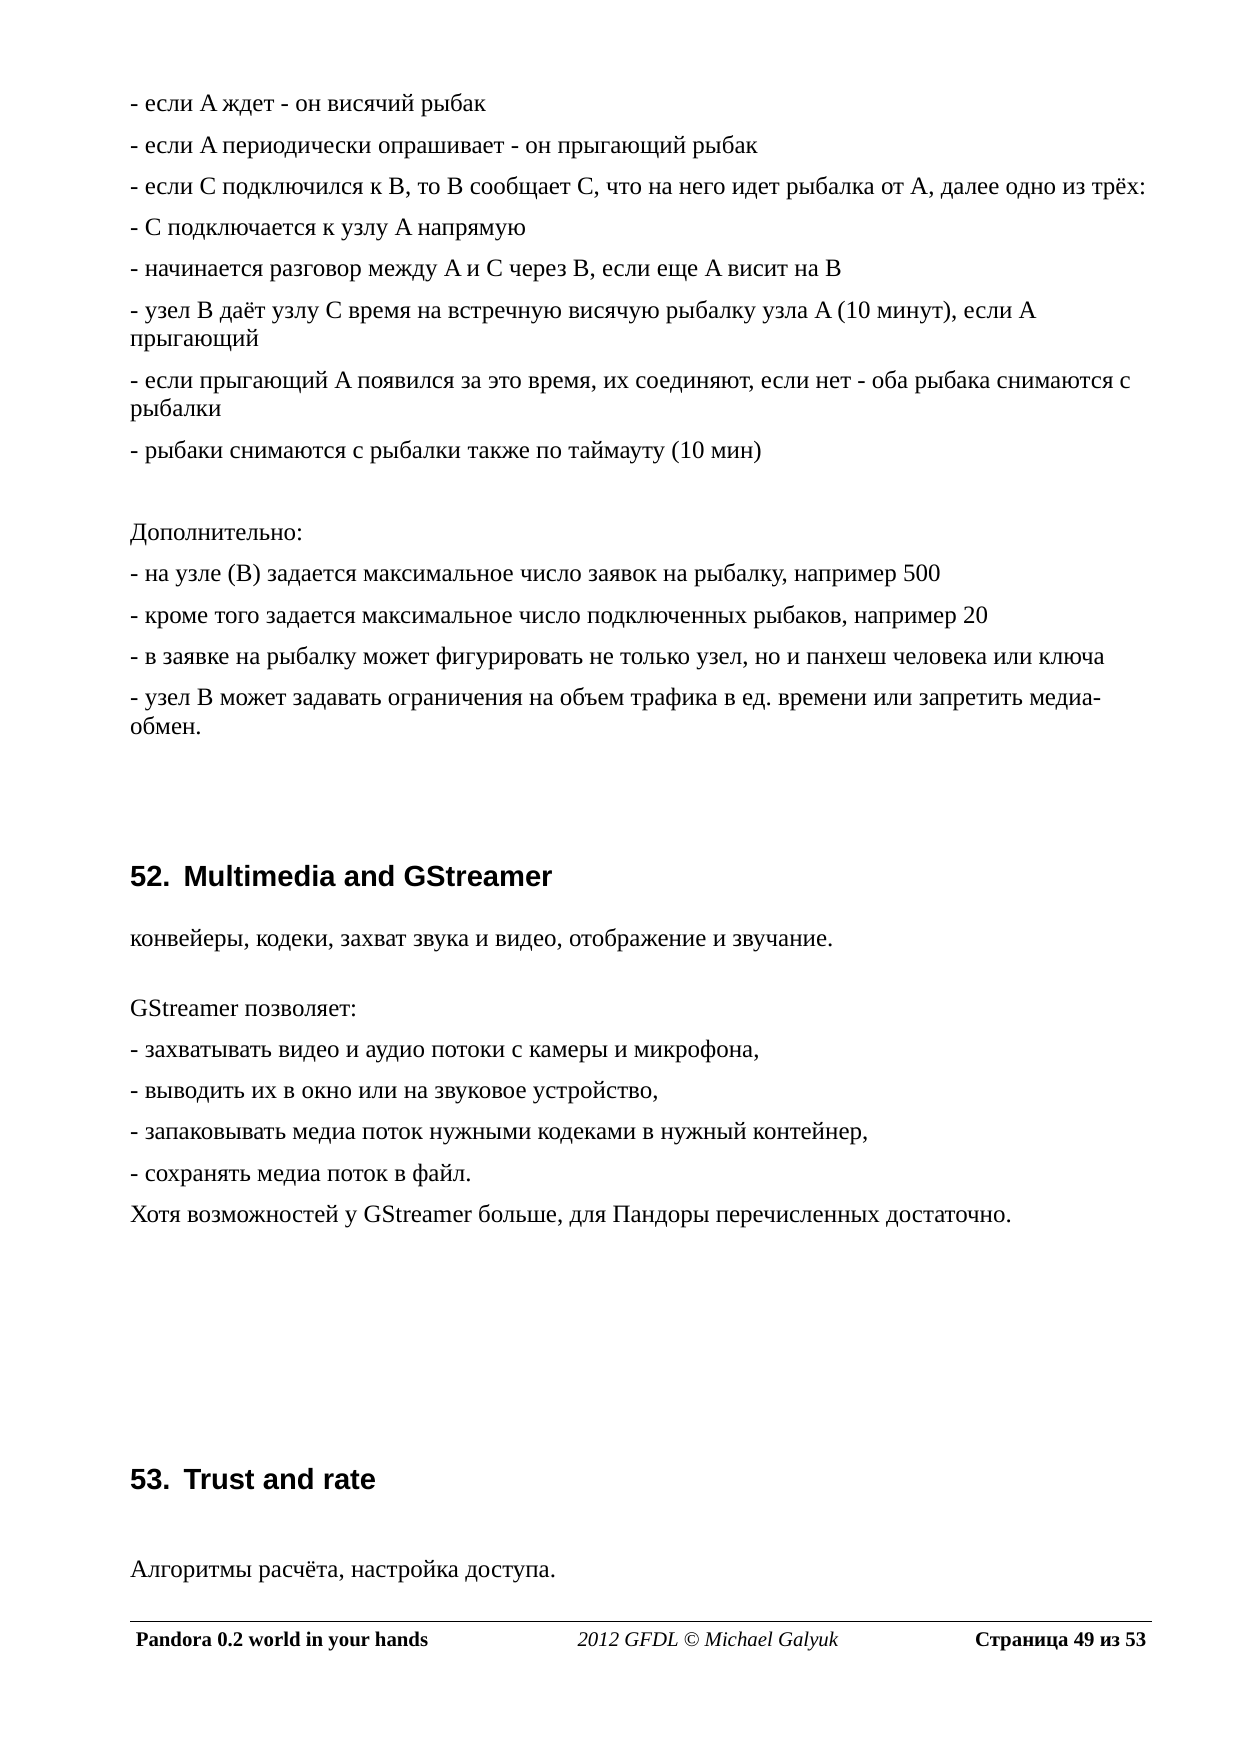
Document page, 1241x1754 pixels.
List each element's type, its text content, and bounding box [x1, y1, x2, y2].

text - в заявке на рыбалку может фигурировать не только узел, но и панхеш человека или ключа [130, 641, 1152, 670]
text - начинается разговор между A и C через B, если еще A висит на B [130, 253, 1152, 282]
text - рыбаки снимаются с рыбалки также по таймауту (10 мин) [130, 435, 1152, 463]
subtitle Trust and rate [130, 1462, 1152, 1495]
text - если C подключился к B, то B сообщает C, что на него идет рыбалка от A, далее одно из трёх: [130, 171, 1152, 200]
text - запаковывать медиа поток нужными кодеками в нужный контейнер, [130, 1116, 1152, 1145]
text - на узле (B) задается максимальное число заявок на рыбалку, например 500 [130, 558, 1152, 587]
text - C подключается к узлу A напрямую [130, 212, 1152, 241]
text - кроме того задается максимальное число подключенных рыбаков, например 20 [130, 600, 1152, 628]
text конвейеры, кодеки, захват звука и видео, отображение и звучание. [130, 923, 1152, 951]
text - если прыгающий A появился за это время, их соединяют, если нет - оба рыбака снимаются с рыбалки [130, 365, 1152, 422]
text - сохранять медиа поток в файл. [130, 1158, 1152, 1186]
text - если A периодически опрашивает - он прыгающий рыбак [130, 130, 1152, 158]
text Алгоритмы расчёта, настройка доступа. [130, 1554, 1152, 1583]
text - захватывать видео и аудио потоки с камеры и микрофона, [130, 1034, 1152, 1063]
text Дополнительно: [130, 517, 1152, 546]
text GStreamer позволяет: [130, 993, 1152, 1021]
text - узел B даёт узлу C время на встречную висячую рыбалку узла A (10 минут), если A прыгающий [130, 295, 1152, 352]
text - если A ждет - он висячий рыбак [130, 88, 1152, 117]
subtitle Multimedia and GStreamer [130, 859, 1152, 892]
text - узел B может задавать ограничения на объем трафика в ед. времени или запретить медиа-обмен. [130, 682, 1152, 740]
text Хотя возможностей у GStreamer больше, для Пандоры перечисленных достаточно. [130, 1199, 1152, 1228]
text - выводить их в окно или на звуковое устройство, [130, 1075, 1152, 1104]
